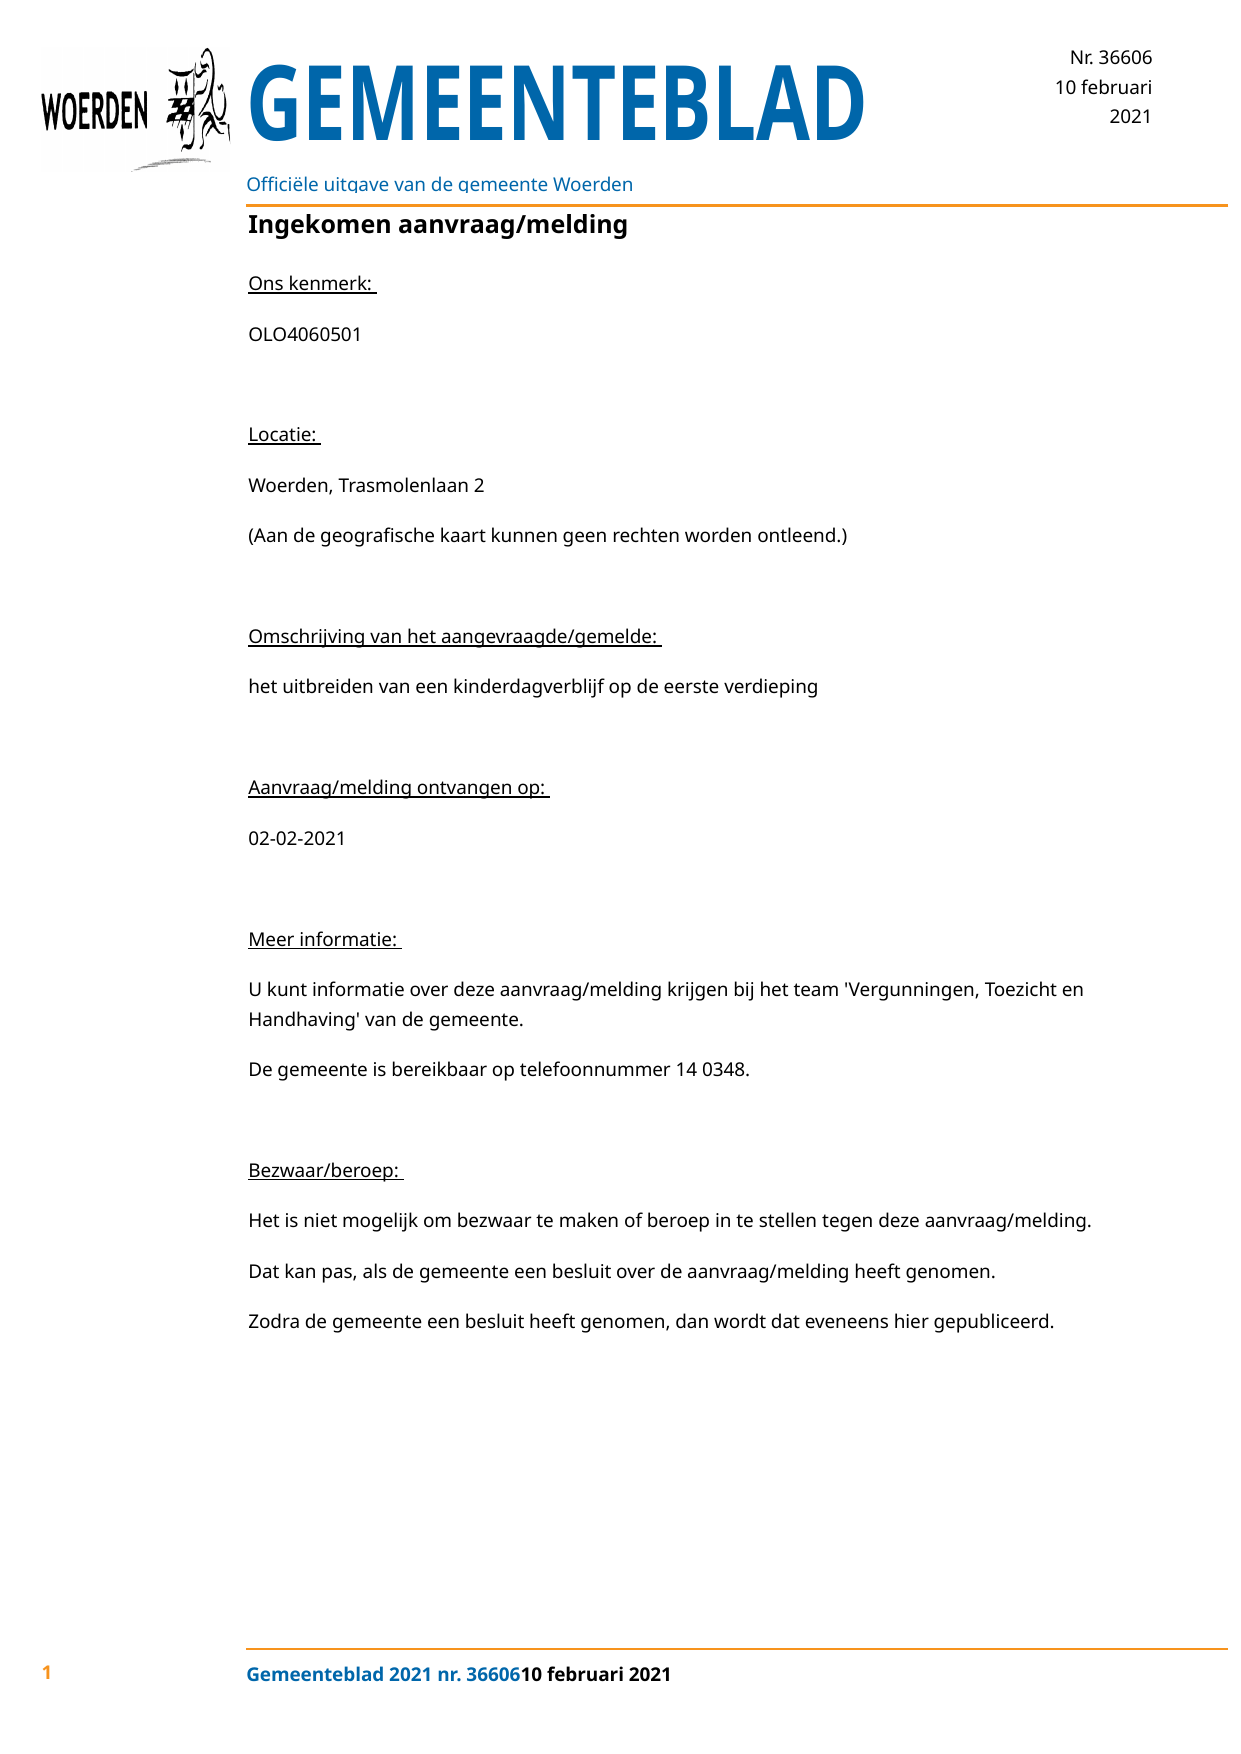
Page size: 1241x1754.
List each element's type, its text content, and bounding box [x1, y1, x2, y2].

text Meer informatie: [248, 926, 1152, 951]
text U kunt informatie over deze aanvraag/melding krijgen bij het team 'Vergunningen, Toezicht en Handhaving' van de gemeente. [248, 976, 1152, 1031]
text Zodra de gemeente een besluit heeft genomen, dan wordt dat eveneens hier gepubliceerd. [248, 1308, 1152, 1334]
text Omschrijving van het aangevraagde/gemelde: [248, 623, 1152, 649]
text (Aan de geografische kaart kunnen geen rechten worden ontleend.) [248, 522, 1152, 548]
text Bezwaar/beroep: [248, 1157, 1152, 1183]
text Ingekomen aanvraag/melding [248, 207, 1152, 241]
text Het is niet mogelijk om bezwaar te maken of beroep in te stellen tegen deze aanvraag/melding. [248, 1207, 1152, 1233]
text 02-02-2021 [248, 825, 1152, 851]
picture [41, 47, 231, 172]
text Aanvraag/melding ontvangen op: [248, 774, 1152, 800]
text Dat kan pas, als de gemeente een besluit over de aanvraag/melding heeft genomen. [248, 1258, 1152, 1283]
text De gemeente is bereikbaar op telefoonnummer 14 0348. [248, 1056, 1152, 1082]
text Locatie: [248, 422, 1152, 447]
text Ons kenmerk: [248, 270, 1152, 296]
text het uitbreiden van een kinderdagverblijf op de eerste verdieping [248, 674, 1152, 699]
text OLO4060501 [248, 321, 1152, 346]
text Woerden, Trasmolenlaan 2 [248, 472, 1152, 498]
